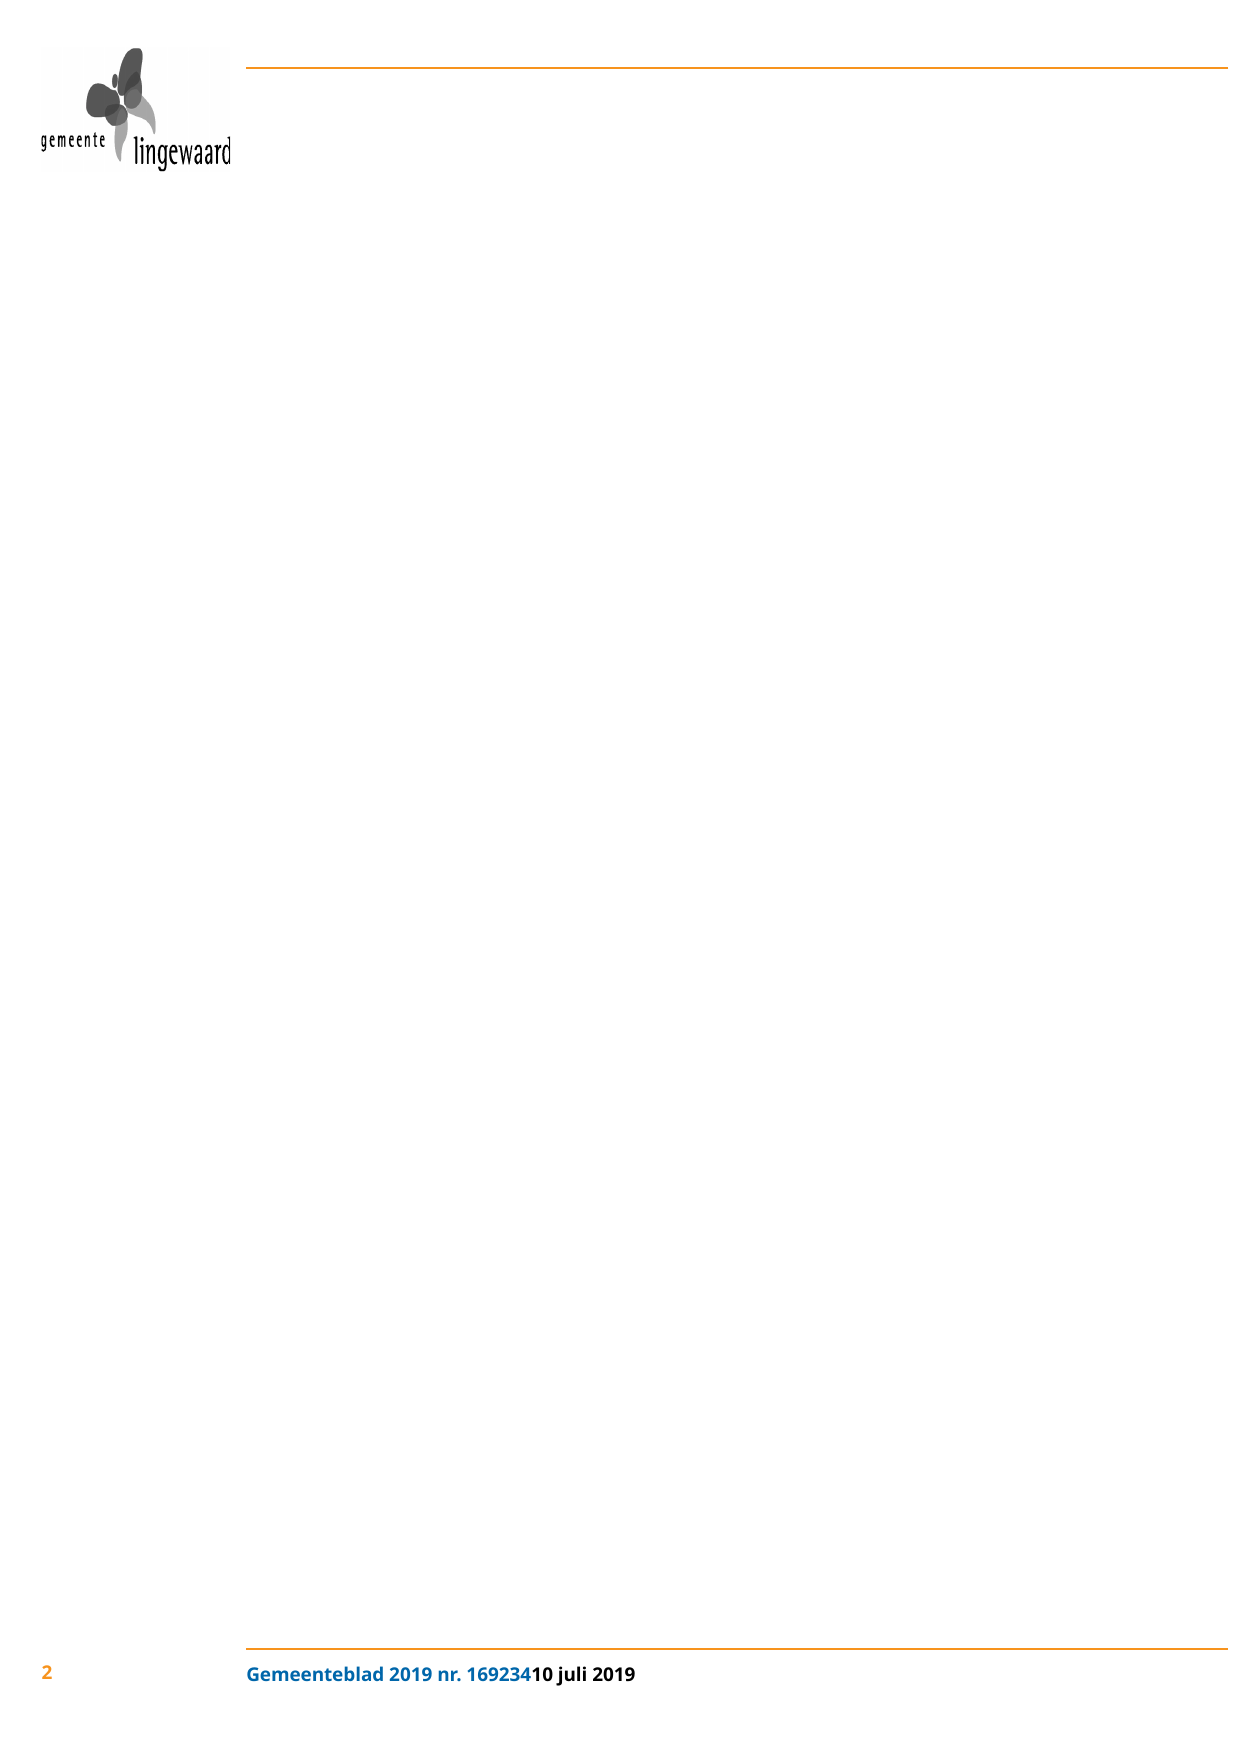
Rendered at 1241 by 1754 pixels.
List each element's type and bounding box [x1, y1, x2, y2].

picture [41, 47, 231, 172]
